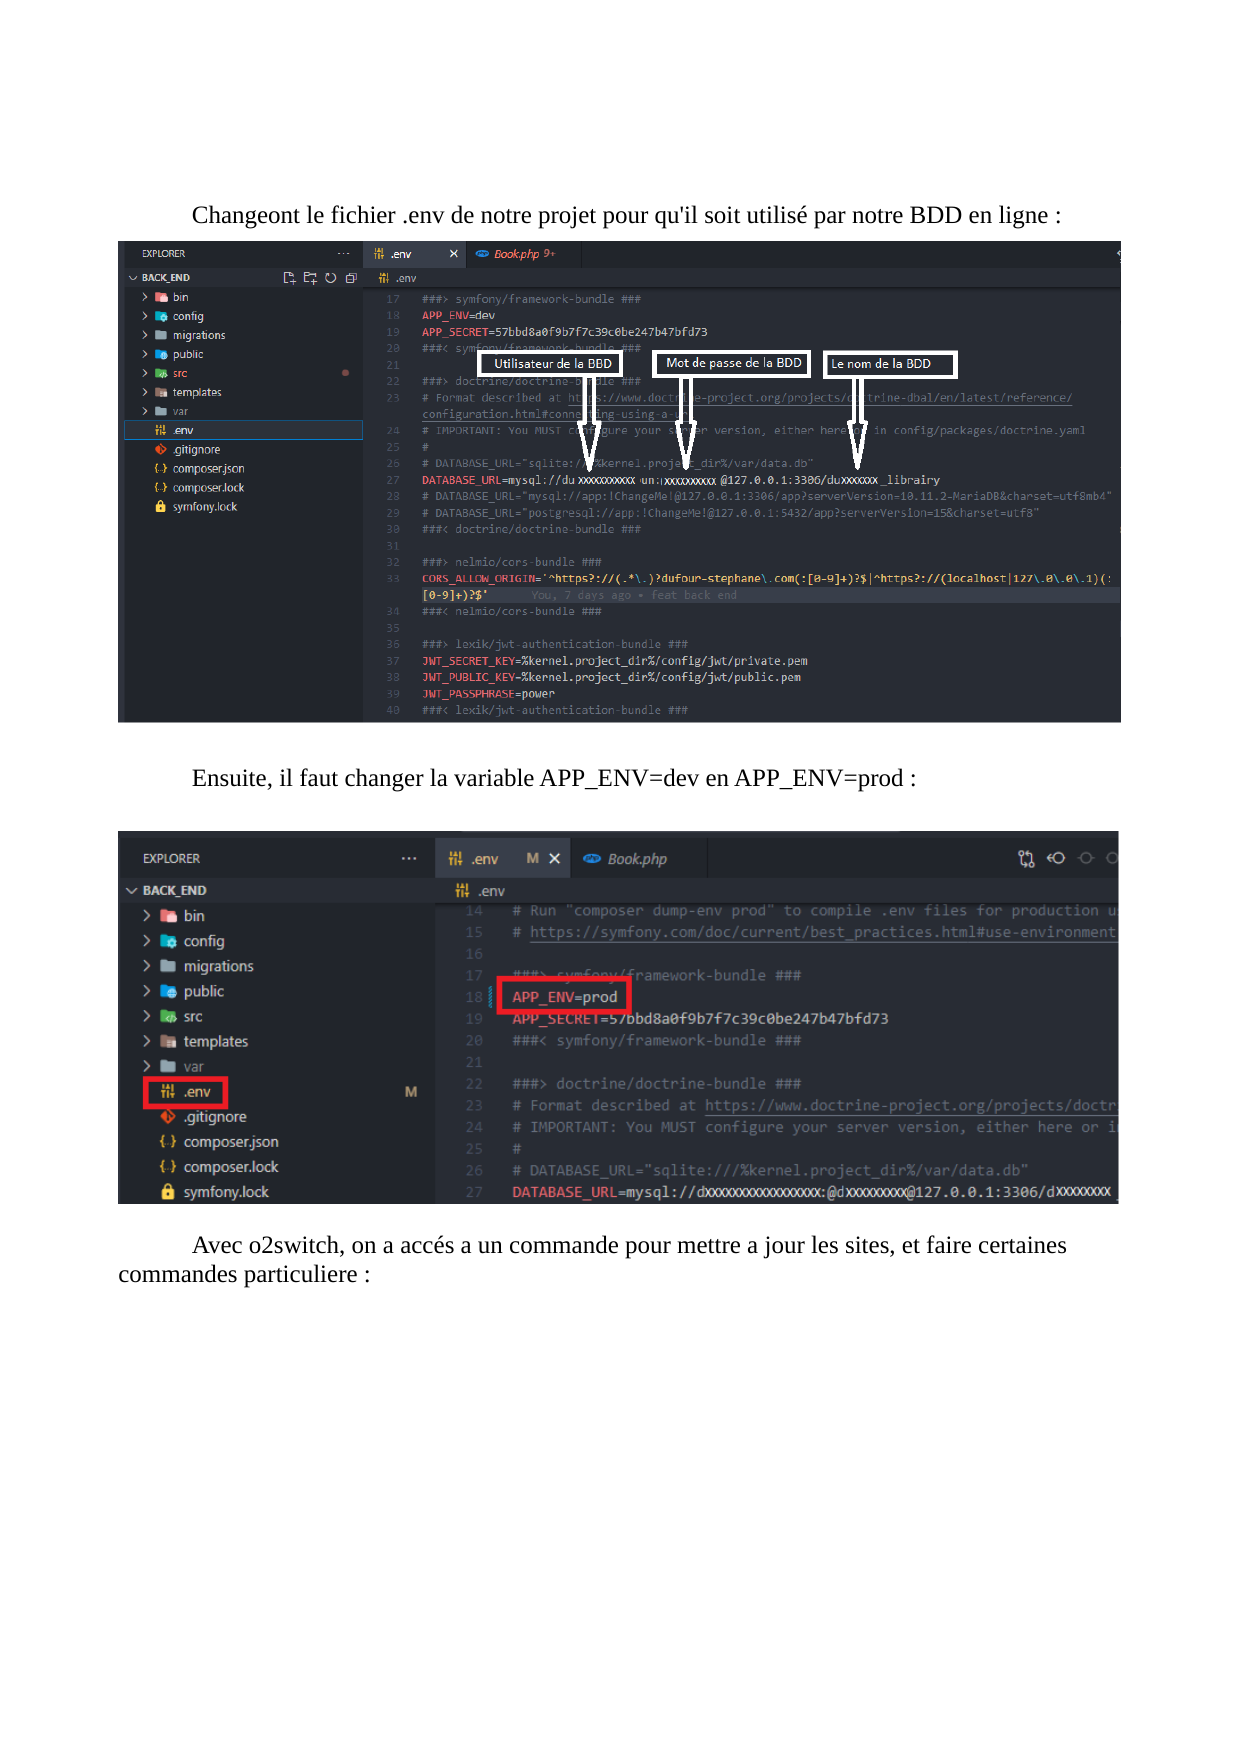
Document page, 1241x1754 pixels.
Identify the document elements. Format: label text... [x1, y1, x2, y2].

text Changeont le fichier .env de notre projet pour qu'il soit utilisé par notre BDD en ligne : [118, 201, 1122, 229]
text Ensuite, il faut changer la variable APP_ENV=dev en APP_ENV=prod : [118, 763, 1122, 792]
picture [118, 831, 1122, 1204]
text Avec o2switch, on a accés a un commande pour mettre a jour les sites, et faire certaines commandes particuliere : [118, 1230, 1122, 1288]
picture [118, 241, 1122, 723]
